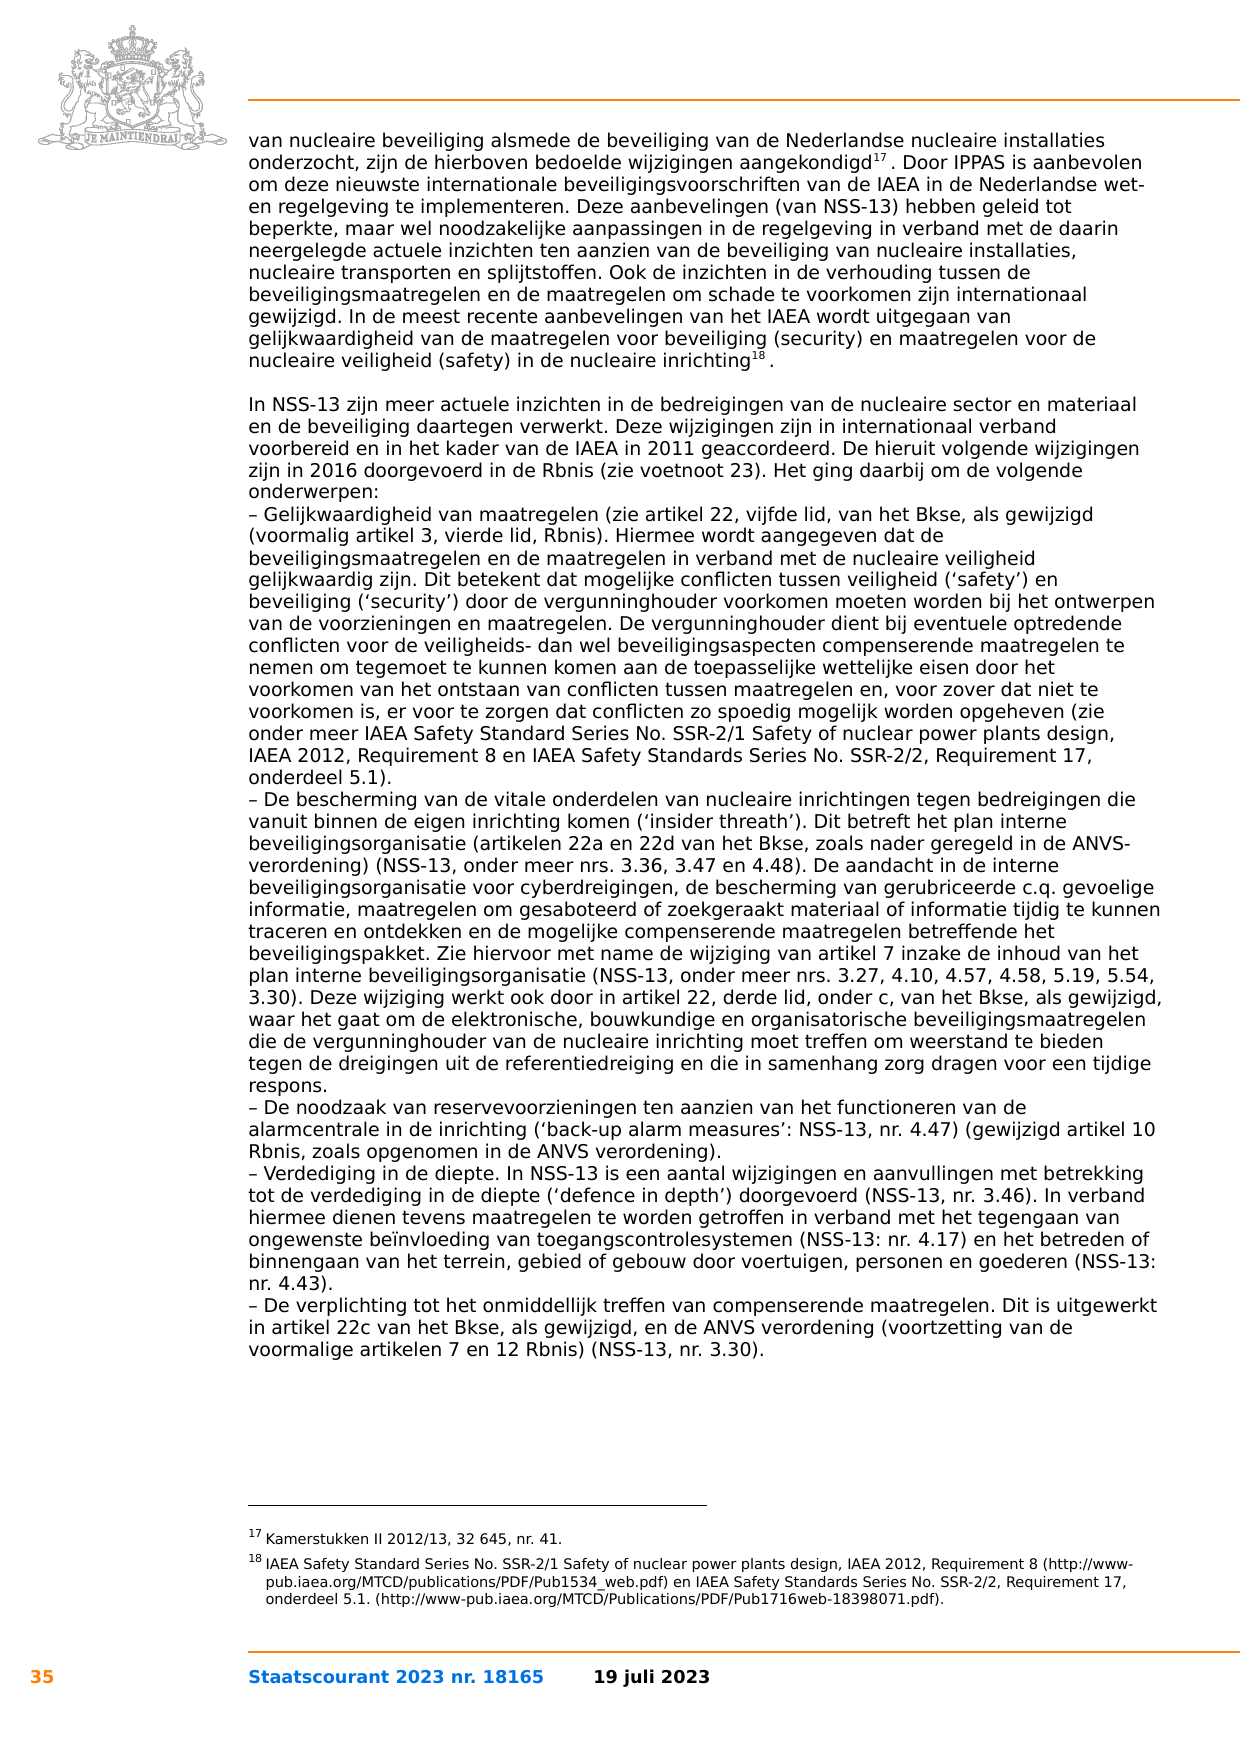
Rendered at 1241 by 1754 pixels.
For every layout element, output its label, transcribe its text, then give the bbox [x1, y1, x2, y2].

text – De bescherming van de vitale onderdelen van nucleaire inrichtingen tegen bedreigingen die vanuit binnen de eigen inrichting komen (‘insider threath’). Dit betreft het plan interne beveiligingsorganisatie (artikelen 22a en 22d van het Bkse, zoals nader geregeld in de ANVS-verordening) (NSS-13, onder meer nrs. 3.36, 3.47 en 4.48). De aandacht in de interne beveiligingsorganisatie voor cyberdreigingen, de bescherming van gerubriceerde c.q. gevoelige informatie, maatregelen om gesaboteerd of zoekgeraakt materiaal of informatie tijdig te kunnen traceren en ontdekken en de mogelijke compenserende maatregelen betreffende het beveiligingspakket. Zie hiervoor met name de wijziging van artikel 7 inzake de inhoud van het plan interne beveiligingsorganisatie (NSS-13, onder meer nrs. 3.27, 4.10, 4.57, 4.58, 5.19, 5.54, 3.30). Deze wijziging werkt ook door in artikel 22, derde lid, onder c, van het Bkse, als gewijzigd, waar het gaat om de elektronische, bouwkundige en organisatorische beveiligingsmaatregelen die de vergunninghouder van de nucleaire inrichting moet treffen om weerstand te bieden tegen de dreigingen uit de referentiedreiging en die in samenhang zorg dragen voor een tijdige respons. [248, 789, 1163, 1097]
text – Gelijkwaardigheid van maatregelen (zie artikel 22, vijfde lid, van het Bkse, als gewijzigd (voormalig artikel 3, vierde lid, Rbnis). Hiermee wordt aangegeven dat de beveiligingsmaatregelen en de maatregelen in verband met de nucleaire veiligheid gelijkwaardig zijn. Dit betekent dat mogelijke conflicten tussen veiligheid (‘safety’) en beveiliging (‘security’) door de vergunninghouder voorkomen moeten worden bij het ontwerpen van de voorzieningen en maatregelen. De vergunninghouder dient bij eventuele optredende conflicten voor de veiligheids- dan wel beveiligingsaspecten compenserende maatregelen te nemen om tegemoet te kunnen komen aan de toepasselijke wettelijke eisen door het voorkomen van het ontstaan van conflicten tussen maatregelen en, voor zover dat niet te voorkomen is, er voor te zorgen dat conflicten zo spoedig mogelijk worden opgeheven (zie onder meer IAEA Safety Standard Series No. SSR-2/1 Safety of nuclear power plants design, IAEA 2012, Requirement 8 en IAEA Safety Standards Series No. SSR-2/2, Requirement 17, onderdeel 5.1). [248, 503, 1163, 789]
picture [38, 25, 227, 150]
text In NSS-13 zijn meer actuele inzichten in de bedreigingen van de nucleaire sector en materiaal en de beveiliging daartegen verwerkt. Deze wijzigingen zijn in internationaal verband voorbereid en in het kader van de IAEA in 2011 geaccordeerd. De hieruit volgende wijzigingen zijn in 2016 doorgevoerd in de Rbnis (zie voetnoot 23). Het ging daarbij om de volgende onderwerpen: [248, 393, 1163, 503]
text van nucleaire beveiliging alsmede de beveiliging van de Nederlandse nucleaire installaties onderzocht, zijn de hierboven bedoelde wijzigingen aangekondigd. Door IPPAS is aanbevolen om deze nieuwste internationale beveiligingsvoorschriften van de IAEA in de Nederlandse wet- en regelgeving te implementeren. Deze aanbevelingen (van NSS-13) hebben geleid tot beperkte, maar wel noodzakelijke aanpassingen in de regelgeving in verband met de daarin neergelegde actuele inzichten ten aanzien van de beveiliging van nucleaire installaties, nucleaire transporten en splijtstoffen. Ook de inzichten in de verhouding tussen de beveiligingsmaatregelen en de maatregelen om schade te voorkomen zijn internationaal gewijzigd. In de meest recente aanbevelingen van het IAEA wordt uitgegaan van gelijkwaardigheid van de maatregelen voor beveiliging (security) en maatregelen voor de nucleaire veiligheid (safety) in de nucleaire inrichting. [248, 130, 1163, 372]
text – De verplichting tot het onmiddellijk treffen van compenserende maatregelen. Dit is uitgewerkt in artikel 22c van het Bkse, als gewijzigd, en de ANVS verordening (voortzetting van de voormalige artikelen 7 en 12 Rbnis) (NSS-13, nr. 3.30). [248, 1295, 1163, 1361]
text – De noodzaak van reservevoorzieningen ten aanzien van het functioneren van de alarmcentrale in de inrichting (‘back-up alarm measures’: NSS-13, nr. 4.47) (gewijzigd artikel 10 Rbnis, zoals opgenomen in de ANVS verordening). [248, 1097, 1163, 1163]
text IAEA Safety Standard Series No. SSR-2/1 Safety of nuclear power plants design, IAEA 2012, Requirement 8 (http://www-pub.iaea.org/MTCD/publications/PDF/Pub1534_web.pdf) en IAEA Safety Standards Series No. SSR-2/2, Requirement 17, onderdeel 5.1. (http://www-pub.iaea.org/MTCD/Publications/PDF/Pub1716web-18398071.pdf). [248, 1552, 1163, 1608]
text Kamerstukken II 2012/13, 32 645, nr. 41. [248, 1527, 1163, 1549]
text – Verdediging in de diepte. In NSS-13 is een aantal wijzigingen en aanvullingen met betrekking tot de verdediging in de diepte (‘defence in depth’) doorgevoerd (NSS-13, nr. 3.46). In verband hiermee dienen tevens maatregelen te worden getroffen in verband met het tegengaan van ongewenste beïnvloeding van toegangscontrolesystemen (NSS-13: nr. 4.17) en het betreden of binnengaan van het terrein, gebied of gebouw door voertuigen, personen en goederen (NSS-13: nr. 4.43). [248, 1163, 1163, 1295]
